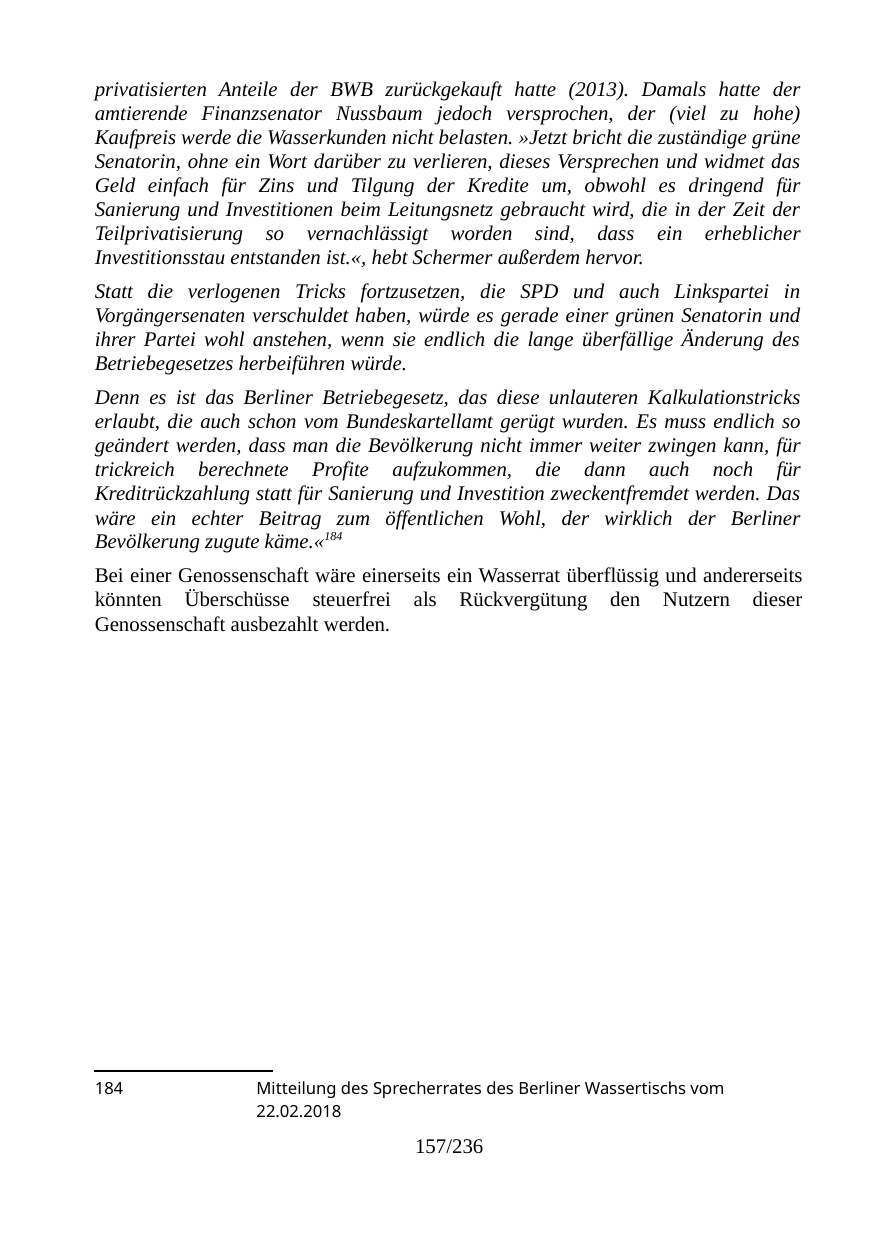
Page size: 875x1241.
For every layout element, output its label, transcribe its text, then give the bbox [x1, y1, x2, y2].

text privatisierten Anteile der BWB zurückgekauft hatte (2013). Damals hatte der amtierende Finanzsenator Nussbaum jedoch versprochen, der (viel zu hohe) Kaufpreis werde die Wasserkunden nicht belasten. »Jetzt bricht die zuständige grüne Senatorin, ohne ein Wort darüber zu verlieren, dieses Versprechen und widmet das Geld einfach für Zins und Tilgung der Kredite um, obwohl es dringend für Sanierung und Investitionen beim Leitungsnetz gebraucht wird, die in der Zeit der Teilprivatisierung so vernachlässigt worden sind, dass ein erheblicher Investitionsstau entstanden ist.«, hebt Schermer außerdem hervor. [94, 77, 803, 269]
text Bei einer Genossenschaft wäre einerseits ein Wasserrat überflüssig und andererseits könnten Überschüsse steuerfrei als Rückvergütung den Nutzern dieser Genossenschaft ausbezahlt werden. [94, 563, 803, 636]
text Denn es ist das Berliner Betriebegesetz, das diese unlauteren Kalkulationstricks erlaubt, die auch schon vom Bundeskartellamt gerügt wurden. Es muss endlich so geändert werden, dass man die Bevölkerung nicht immer weiter zwingen kann, für trickreich berechnete Profite aufzukommen, die dann auch noch für Kreditrückzahlung statt für Sanierung und Investition zweckentfremdet werden. Das wäre ein echter Beitrag zum öffentlichen Wohl, der wirklich der Berliner Bevölkerung zugute käme.« [94, 385, 803, 553]
text Statt die verlogenen Tricks fortzusetzen, die SPD und auch Linkspartei in Vorgänger­senaten verschuldet haben, würde es gerade einer grünen Senatorin und ihrer Partei wohl anstehen, wenn sie endlich die lange überfällige Änderung des Betriebegesetzes herbeiführen würde. [94, 279, 803, 375]
text Mitteilung des Sprecherrates des Berliner Wassertischs vom 22.02.2018 [94, 1077, 803, 1122]
